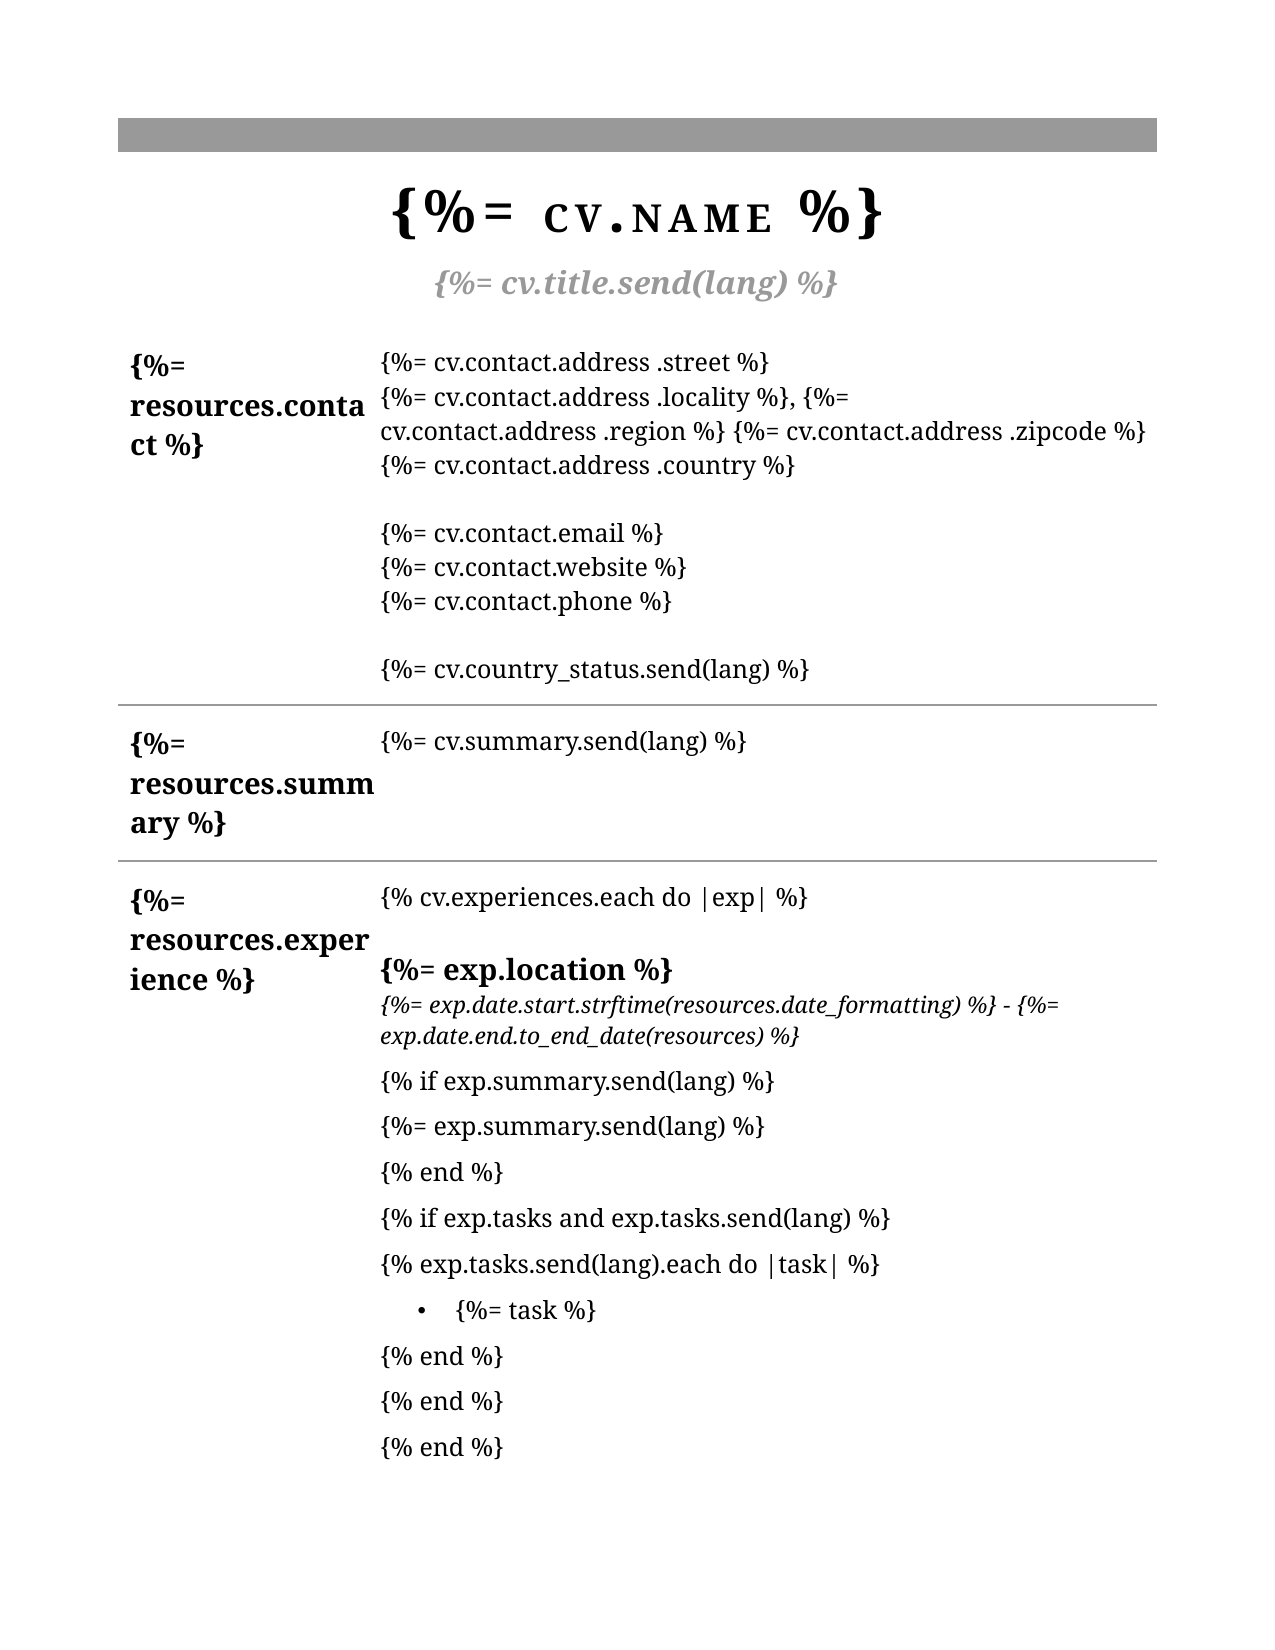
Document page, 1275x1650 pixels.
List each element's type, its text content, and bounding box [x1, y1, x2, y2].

table_header {%= resources.contact %} [118, 328, 380, 703]
table_header {%= cv.contact.address .street %} {%= cv.contact.address .locality %}, {%= cv.contact.address .region %} {%= cv.contact.address .zipcode %} {%= cv.contact.address .country %} {%= cv.contact.email %} {%= cv.contact.website %} {%= cv.contact.phone %} {%= cv.country_status.send(lang) %} [380, 328, 1157, 703]
table_cell {% cv.experiences.each do |exp| %} {%= exp.location %} {%= exp.date.start.strftime(resources.date_formatting) %} - {%= exp.date.end.to_end_date(resources) %} {% if exp.summary.send(lang) %} {%= exp.summary.send(lang) %} {% end %} {% if exp.tasks and exp.tasks.send(lang) %} {% exp.tasks.send(lang).each do |task| %} {%= task %} {% end %} {% end %} {% end %} [380, 862, 1157, 1482]
table_cell {%= cv.summary.send(lang) %} [380, 706, 1157, 860]
table_cell {%= resources.experience %} [118, 862, 380, 1482]
subtitle {%= cv.name %} [118, 170, 1157, 249]
table_cell {%= resources.summary %} [118, 706, 380, 860]
subtitle {%= cv.title.send(lang) %} [118, 261, 1157, 304]
table_header [118, 152, 1157, 170]
